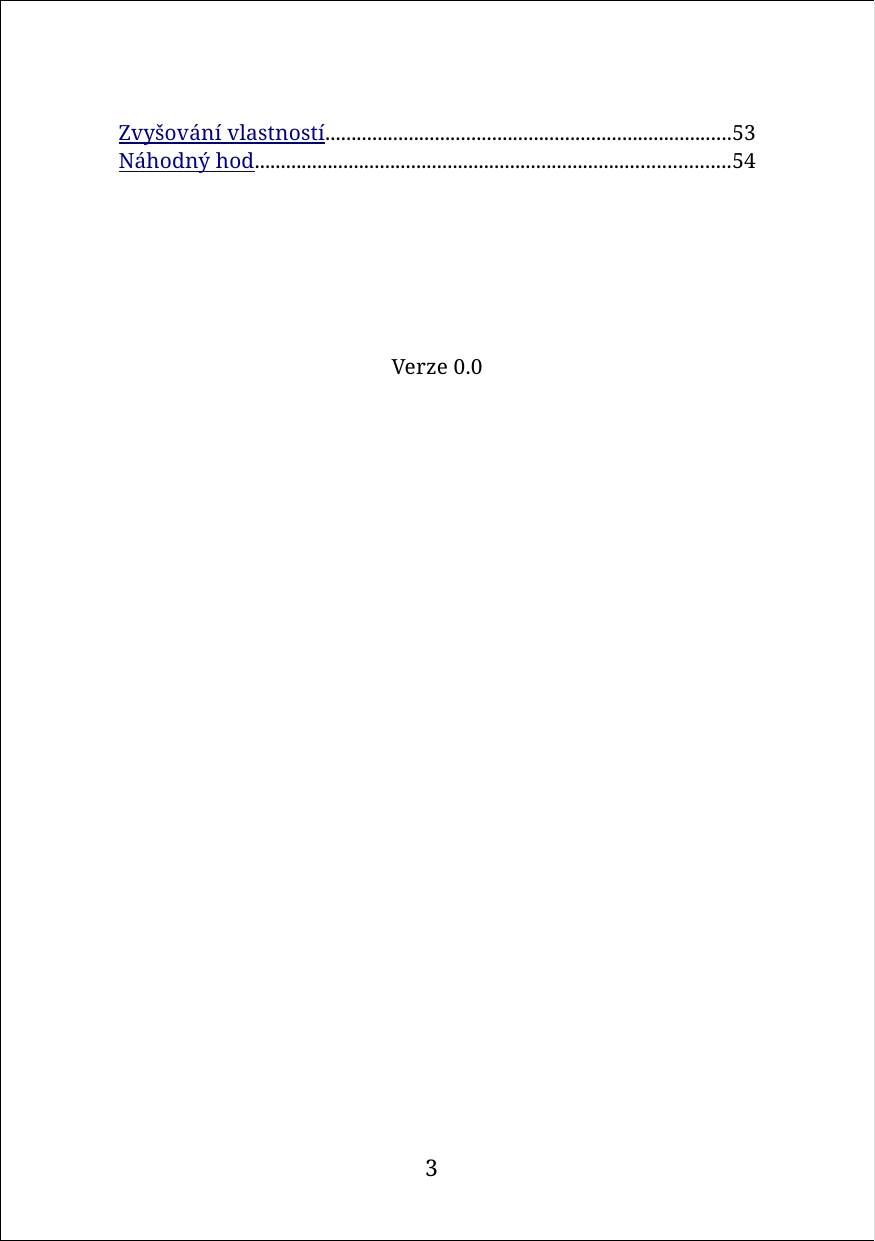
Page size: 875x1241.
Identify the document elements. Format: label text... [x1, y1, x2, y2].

text Zvyšování vlastností 53 [118, 118, 756, 147]
text Verze 0.0 [118, 352, 756, 381]
text Náhodný hod 54 [118, 147, 756, 175]
